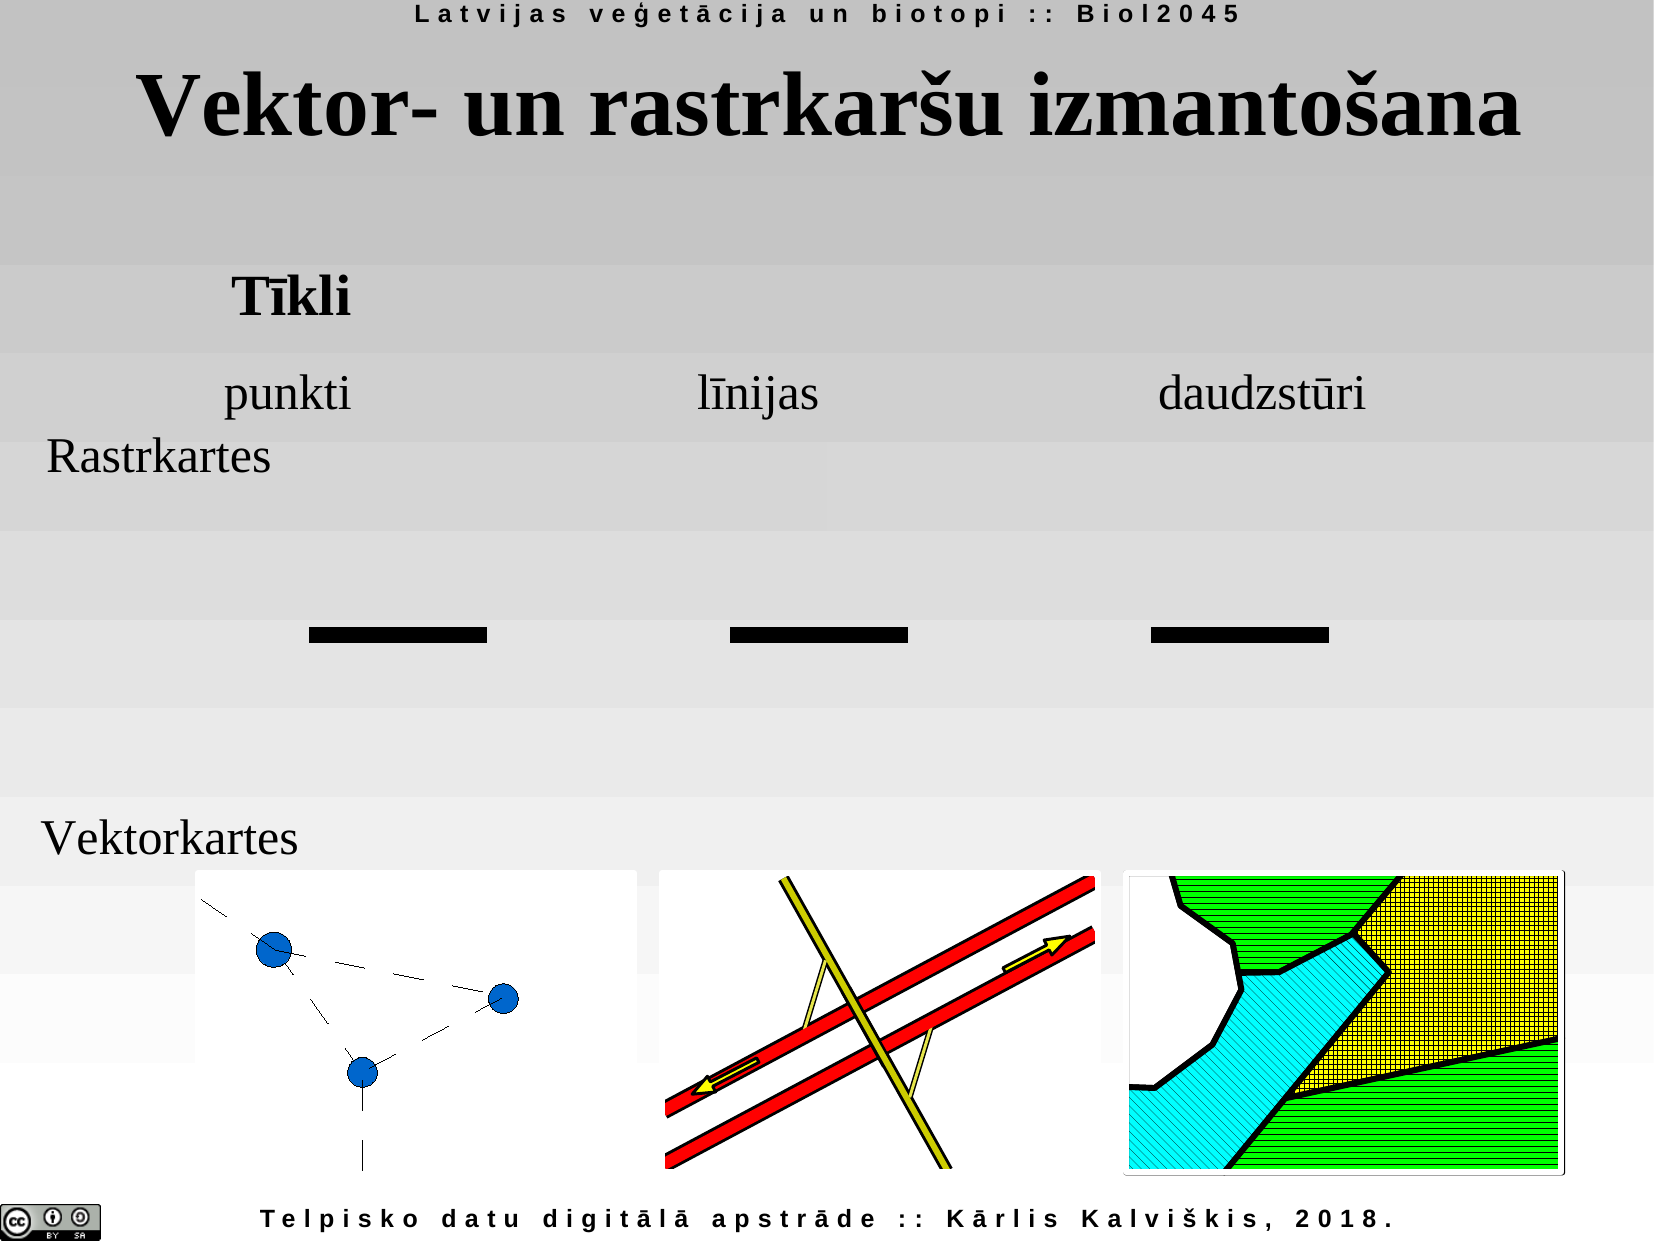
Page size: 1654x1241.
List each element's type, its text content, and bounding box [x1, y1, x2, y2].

text_box [1151, 627, 1329, 643]
text_box [890, 1036, 924, 1088]
text_box Tīkli [231, 263, 352, 328]
text_box [914, 945, 1095, 1169]
text_box [790, 876, 1081, 996]
text_box [730, 627, 908, 643]
text_box [867, 891, 1095, 1037]
picture [0, 0, 1654, 1241]
text_box līnijas [697, 364, 956, 429]
text_box Rastrkartes [46, 427, 272, 483]
text_box [665, 876, 868, 1152]
title Vektor- un rastrkaršu izmantošana [123, 53, 1536, 265]
text_box [676, 1061, 939, 1169]
text_box [1129, 876, 1558, 1169]
text_box Vektorkartes [40, 809, 300, 866]
text_box [309, 627, 487, 643]
text_box [197, 873, 635, 1173]
text_box daudzstūri [1158, 364, 1465, 429]
text_box [811, 969, 845, 1021]
text_box punkti [223, 364, 494, 432]
